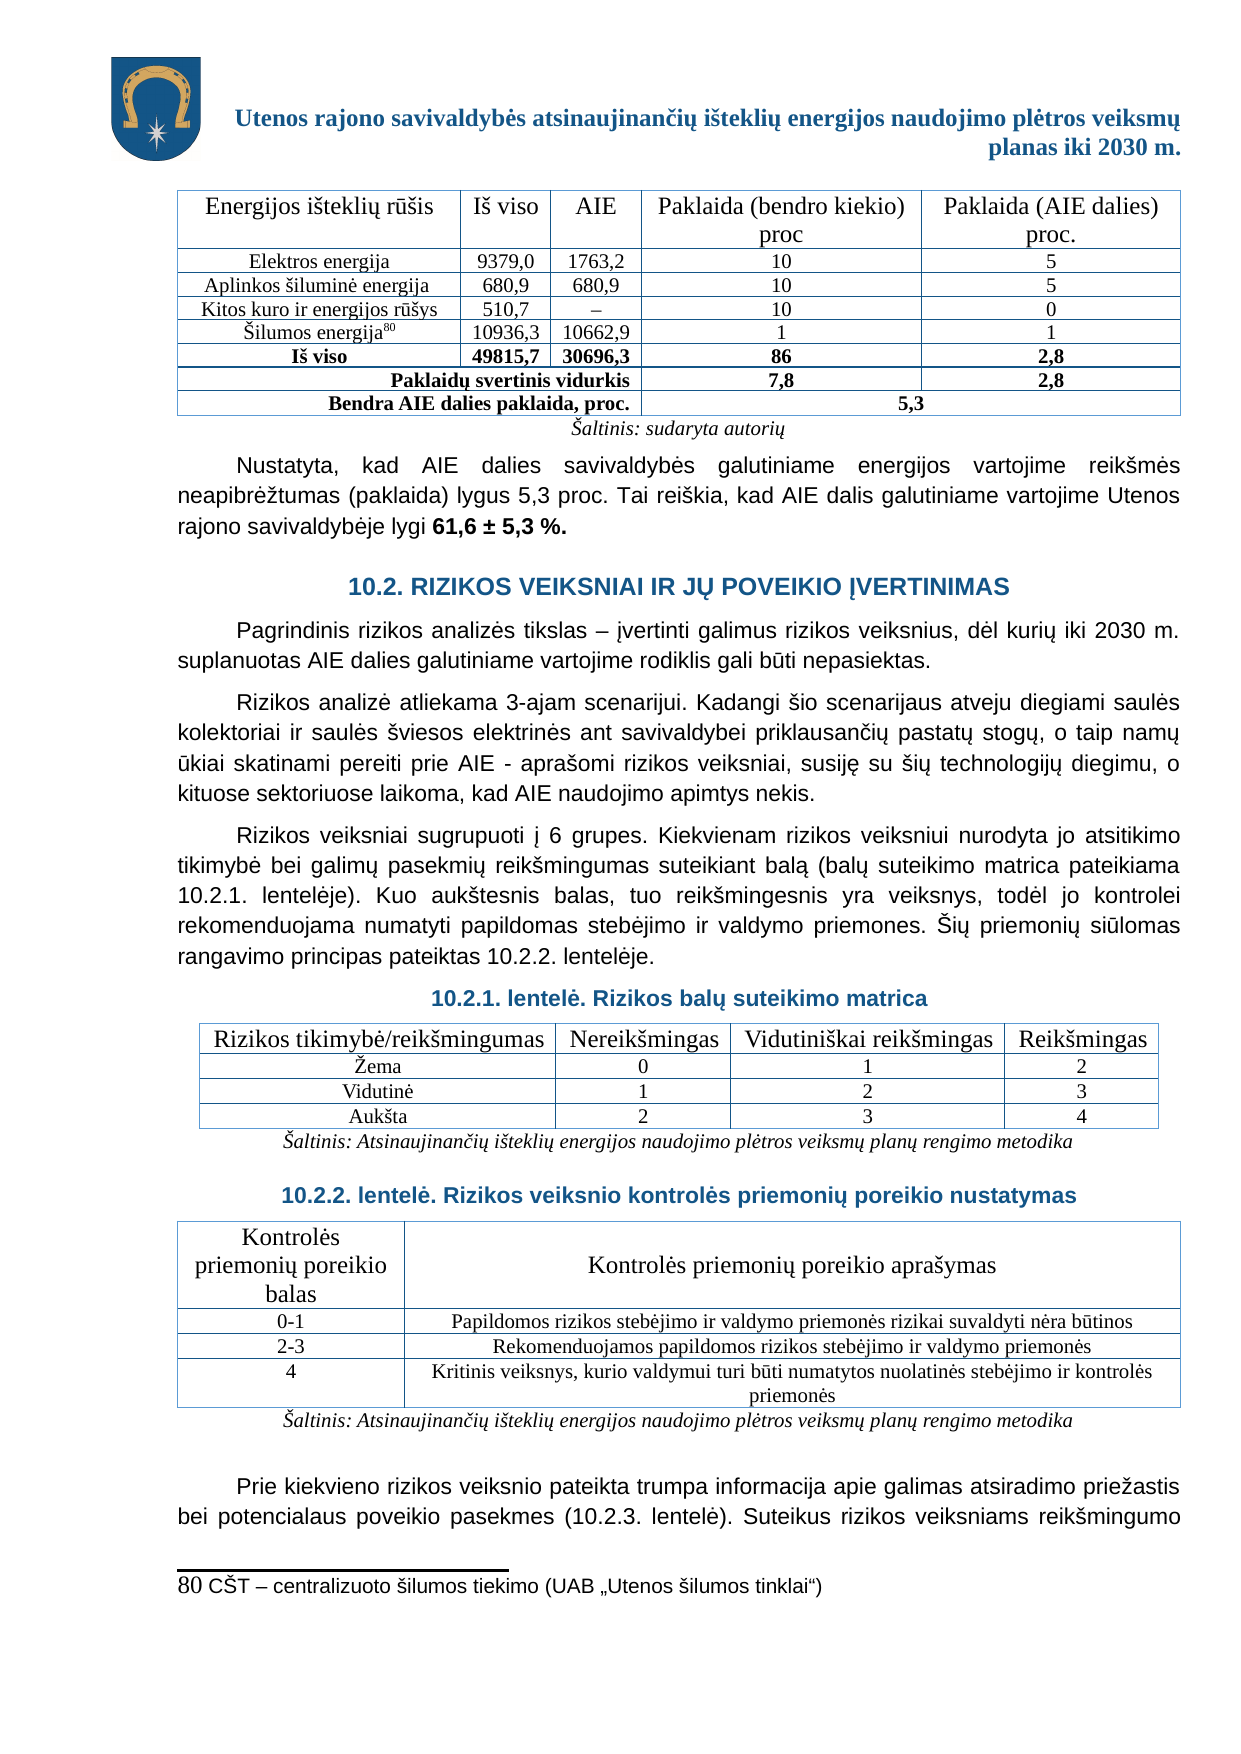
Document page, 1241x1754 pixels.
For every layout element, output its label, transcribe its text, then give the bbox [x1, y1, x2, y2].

table_header Rizikos tikimybė/reikšmingumas [200, 1024, 555, 1053]
table_cell 10 [642, 273, 921, 296]
table_cell Kritinis veiksnys, kurio valdymui turi būti numatytos nuolatinės stebėjimo ir kontrolės priemonės [405, 1359, 1180, 1407]
table_cell Paklaidų svertinis vidurkis [178, 368, 641, 390]
table_cell 680,9 [551, 273, 641, 296]
text Pagrindinis rizikos analizės tikslas – įvertinti galimus rizikos veiksnius, dėl kurių iki 2030 m. suplanuotas AIE dalies galutiniame vartojime rodiklis gali būti nepasiektas. [177, 617, 1181, 673]
table_cell 10936,3 [461, 320, 550, 343]
table_cell 1 [922, 320, 1180, 343]
table_cell 86 [642, 344, 921, 366]
table_cell 3 [731, 1104, 1004, 1128]
table_cell 5 [922, 249, 1180, 272]
table_cell 4 [178, 1359, 404, 1407]
table_header AIE [551, 191, 641, 248]
table_cell 10 [642, 297, 921, 319]
table_header Paklaida (AIE dalies) proc. [922, 191, 1180, 248]
table_header Iš viso [461, 191, 550, 248]
table_cell 7,8 [642, 368, 921, 390]
table_cell 9379,0 [461, 249, 550, 272]
text Rizikos veiksniai sugrupuoti į 6 grupes. Kiekvienam rizikos veiksniui nurodyta jo atsitikimo tikimybė bei galimų pasekmių reikšmingumas suteikiant balą (balų suteikimo matrica pateikiama 10.2.1. lentelėje). Kuo aukštesnis balas, tuo reikšmingesnis yra veiksnys, todėl jo kontrolei rekomenduojama numatyti papildomas stebėjimo ir valdymo priemones. Šių priemonių siūlomas rangavimo principas pateiktas 10.2.2. lentelėje. [177, 822, 1181, 969]
table_cell Papildomos rizikos stebėjimo ir valdymo priemonės rizikai suvaldyti nėra būtinos [405, 1309, 1180, 1333]
table_cell 2-3 [178, 1334, 404, 1358]
table_cell Rekomenduojamos papildomos rizikos stebėjimo ir valdymo priemonės [405, 1334, 1180, 1358]
table_header Nereikšmingas [556, 1024, 730, 1053]
table_cell 1 [731, 1054, 1004, 1078]
table_cell Iš viso [178, 344, 460, 366]
table_header Vidutiniškai reikšmingas [731, 1024, 1004, 1053]
table_cell – [551, 297, 641, 319]
table_cell Aukšta [200, 1104, 555, 1128]
table_cell 1 [642, 320, 921, 343]
table_cell Šilumos energija [178, 320, 460, 343]
table_cell Bendra AIE dalies paklaida, proc. [178, 391, 641, 415]
table_cell Kitos kuro ir energijos rūšys [178, 297, 460, 319]
table_cell 0 [922, 297, 1180, 319]
subtitle 10.2. Rizikos veiksniai ir jų poveikio įvertinimas [177, 572, 1181, 600]
table_cell 680,9 [461, 273, 550, 296]
table_cell 0 [556, 1054, 730, 1078]
table_cell 1763,2 [551, 249, 641, 272]
table_cell 49815,7 [461, 344, 550, 366]
table_cell Aplinkos šiluminė energija [178, 273, 460, 296]
table_cell 510,7 [461, 297, 550, 319]
subtitle 10.2.2. lentelė. Rizikos veiksnio kontrolės priemonių poreikio nustatymas [177, 1182, 1181, 1208]
table_cell Vidutinė [200, 1079, 555, 1103]
subtitle 10.2.1. lentelė. Rizikos balų suteikimo matrica [177, 985, 1181, 1011]
table_cell 2 [1005, 1054, 1158, 1078]
text Šaltinis: Atsinaujinančių išteklių energijos naudojimo plėtros veiksmų planų rengimo metodika [177, 1408, 1181, 1432]
table_cell 3 [1005, 1079, 1158, 1103]
table_cell 0-1 [178, 1309, 404, 1333]
table_cell 5 [922, 273, 1180, 296]
text Rizikos analizė atliekama 3-ajam scenarijui. Kadangi šio scenarijaus atveju diegiami saulės kolektoriai ir saulės šviesos elektrinės ant savivaldybei priklausančių pastatų stogų, o taip namų ūkiai skatinami pereiti prie AIE - aprašomi rizikos veiksniai, susiję su šių technologijų diegimu, o kituose sektoriuose laikoma, kad AIE naudojimo apimtys nekis. [177, 689, 1181, 806]
table_cell 10 [642, 249, 921, 272]
table_cell 30696,3 [551, 344, 641, 366]
table_cell 10662,9 [551, 320, 641, 343]
table_cell 1 [556, 1079, 730, 1103]
table_header Kontrolės priemonių poreikio balas [178, 1222, 404, 1308]
table_header Energijos išteklių rūšis [178, 191, 460, 248]
table_cell Elektros energija [178, 249, 460, 272]
table_cell 2 [731, 1079, 1004, 1103]
text Šaltinis: sudaryta autorių [177, 416, 1181, 440]
table_cell 2,8 [922, 344, 1180, 366]
table_cell 4 [1005, 1104, 1158, 1128]
table_cell 2 [556, 1104, 730, 1128]
text Šaltinis: Atsinaujinančių išteklių energijos naudojimo plėtros veiksmų planų rengimo metodika [177, 1129, 1181, 1153]
table_cell 5,3 [642, 391, 1180, 415]
text Prie kiekvieno rizikos veiksnio pateikta trumpa informacija apie galimas atsiradimo priežastis bei potencialaus poveikio pasekmes (10.2.3. lentelė). Suteikus rizikos veiksniams reikšmingumo [177, 1473, 1181, 1529]
table_header Paklaida (bendro kiekio) proc [642, 191, 921, 248]
table_header Reikšmingas [1005, 1024, 1158, 1053]
text Nustatyta, kad AIE dalies savivaldybės galutiniame energijos vartojime reikšmės neapibrėžtumas (paklaida) lygus 5,3 proc. Tai reiškia, kad AIE dalis galutiniame vartojime Utenos rajono savivaldybėje lygi 61,6 ± 5,3 %. [177, 452, 1181, 539]
table_header Kontrolės priemonių poreikio aprašymas [405, 1222, 1180, 1308]
table_cell 2,8 [922, 368, 1180, 390]
table_cell Žema [200, 1054, 555, 1078]
